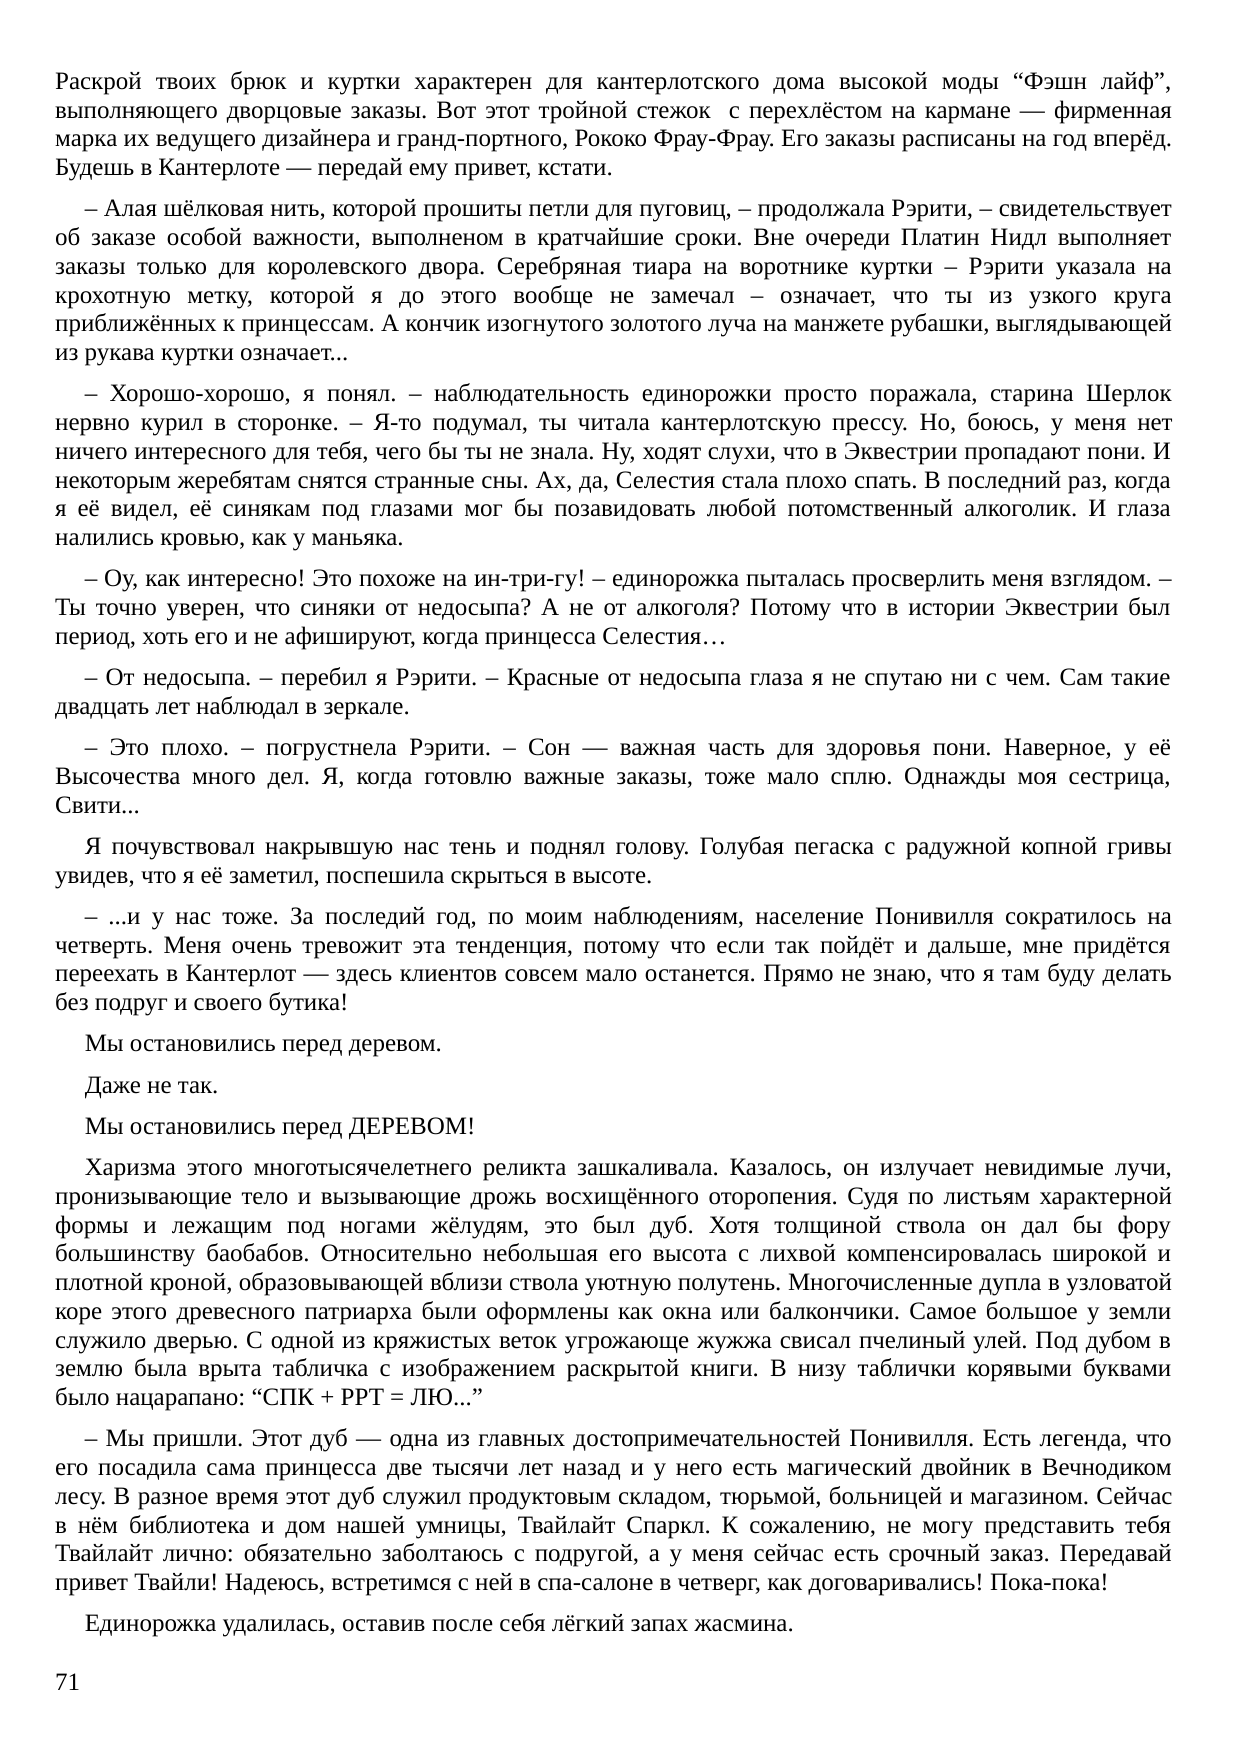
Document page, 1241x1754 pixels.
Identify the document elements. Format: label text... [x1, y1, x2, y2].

text Мы остановились перед деревом. [55, 1028, 1173, 1057]
text Харизма этого многотысячелетнего реликта зашкаливала. Казалось, он излучает невидимые лучи, пронизывающие тело и вызывающие дрожь восхищённого оторопения. Судя по листьям характерной формы и лежащим под ногами жёлудям, это был дуб. Хотя толщиной ствола он дал бы фору большинству баобабов. Относительно небольшая его высота с лихвой компенсировалась широкой и плотной кроной, образовывающей вблизи ствола уютную полутень. Многочисленные дупла в узловатой коре этого древесного патриарха были оформлены как окна или балкончики. Самое большое у земли служило дверью. С одной из кряжистых веток угрожающе жужжа свисал пчелиный улей. Под дубом в землю была врыта табличка с изображением раскрытой книги. В низу таблички корявыми буквами было нацарапано: “СПК + РРТ = ЛЮ...” [55, 1152, 1173, 1411]
text Мы остановились перед ДЕРЕВОМ! [55, 1111, 1173, 1140]
text – ...и у нас тоже. За последий год, по моим наблюдениям, население Понивилля сократилось на четверть. Меня очень тревожит эта тенденция, потому что если так пойдёт и дальше, мне придётся переехать в Кантерлот — здесь клиентов совсем мало останется. Прямо не знаю, что я там буду делать без подруг и своего бутика! [55, 901, 1173, 1016]
text Единорожка удалилась, оставив после себя лёгкий запах жасмина. [55, 1608, 1173, 1637]
text Я почувствовал накрывшую нас тень и поднял голову. Голубая пегаска с радужной копной гривы увидев, что я её заметил, поспешила скрыться в высоте. [55, 831, 1173, 888]
text – Оу, как интересно! Это похоже на ин-три-гу! – единорожка пыталась просверлить меня взглядом. – Ты точно уверен, что синяки от недосыпа? А не от алкоголя? Потому что в истории Эквестрии был период, хоть его и не афишируют, когда принцесса Селестия… [55, 563, 1173, 650]
text – Хорошо-хорошо, я понял. – наблюдательность единорожки просто поражала, старина Шерлок нервно курил в сторонке. – Я-то подумал, ты читала кантерлотскую прессу. Но, боюсь, у меня нет ничего интересного для тебя, чего бы ты не знала. Ну, ходят слухи, что в Эквестрии пропадают пони. И некоторым жеребятам снятся странные сны. Ах, да, Селестия стала плохо спать. В последний раз, когда я её видел, её синякам под глазами мог бы позавидовать любой потомственный алкоголик. И глаза налились кровью, как у маньяка. [55, 378, 1173, 551]
text Даже не так. [55, 1070, 1173, 1098]
text – Это плохо. – погрустнела Рэрити. – Сон — важная часть для здоровья пони. Наверное, у её Высочества много дел. Я, когда готовлю важные заказы, тоже мало сплю. Однажды моя сестрица, Свити... [55, 732, 1173, 818]
text – Алая шёлковая нить, которой прошиты петли для пуговиц, – продолжала Рэрити, – свидетельствует об заказе особой важности, выполненом в кратчайшие сроки. Вне очереди Платин Нидл выполняет заказы только для королевского двора. Серебряная тиара на воротнике куртки – Рэрити указала на крохотную метку, которой я до этого вообще не замечал – означает, что ты из узкого круга приближённых к принцессам. А кончик изогнутого золотого луча на манжете рубашки, выглядывающей из рукава куртки означает... [55, 193, 1173, 366]
text – Мы пришли. Этот дуб — одна из главных достопримечательностей Понивилля. Есть легенда, что его посадила сама принцесса две тысячи лет назад и у него есть магический двойник в Вечнодиком лесу. В разное время этот дуб служил продуктовым складом, тюрьмой, больницей и магазином. Сейчас в нём библиотека и дом нашей умницы, Твайлайт Спаркл. К сожалению, не могу представить тебя Твайлайт лично: обязательно заболтаюсь с подругой, а у меня сейчас есть срочный заказ. Передавай привет Твайли! Надеюсь, встретимся с ней в спа-салоне в четверг, как договаривались! Пока-пока! [55, 1423, 1173, 1596]
text – От недосыпа. – перебил я Рэрити. – Красные от недосыпа глаза я не спутаю ни с чем. Сам такие двадцать лет наблюдал в зеркале. [55, 662, 1173, 720]
text Раскрой твоих брюк и куртки характерен для кантерлотского дома высокой моды “Фэшн лайф”, выполняющего дворцовые заказы. Вот этот тройной стежок с перехлёстом на кармане — фирменная марка их ведущего дизайнера и гранд-портного, Рококо Фрау-Фрау. Его заказы расписаны на год вперёд. Будешь в Кантерлоте — передай ему привет, кстати. [55, 66, 1173, 181]
